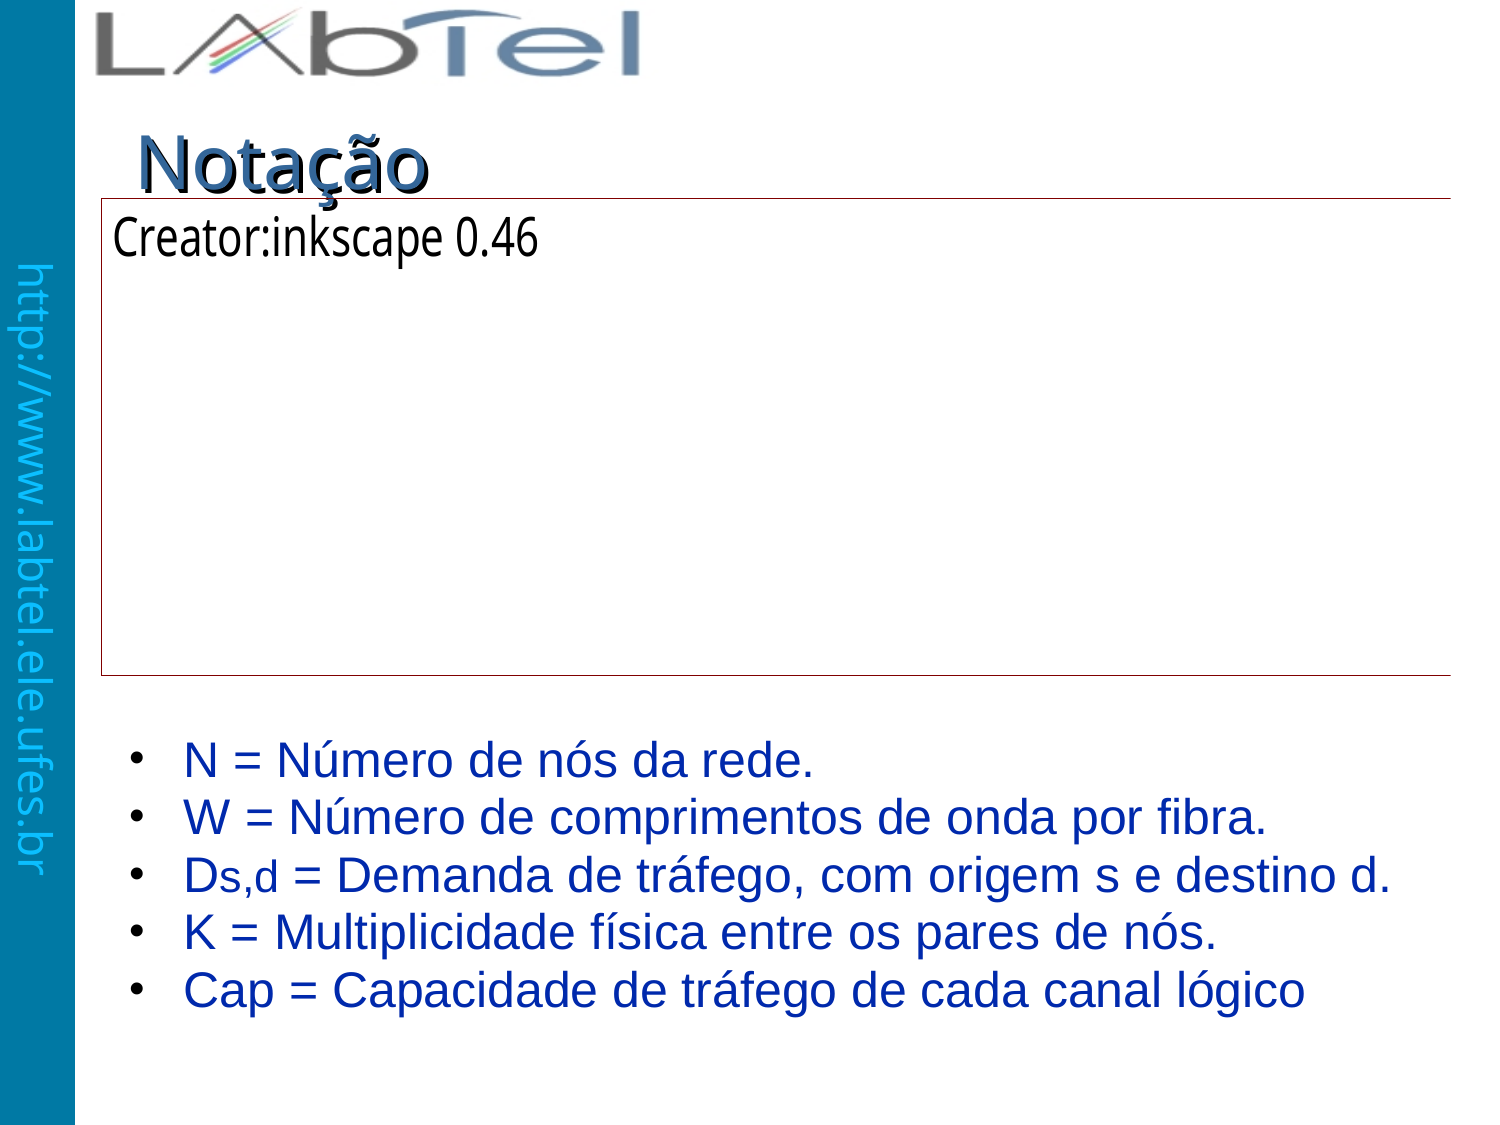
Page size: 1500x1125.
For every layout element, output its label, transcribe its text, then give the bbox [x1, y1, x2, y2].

picture [76, 0, 675, 88]
list N = Número de nós da rede. W = Número de comprimentos de onda por fibra. Ds,d = Demanda de tráfego, com origem s e destino d. K = Multiplicidade física entre os pares de nós. Cap = Capacidade de tráfego de cada canal lógico [113, 717, 1474, 1102]
title Notação [99, 60, 1461, 258]
picture [98, 195, 1451, 676]
